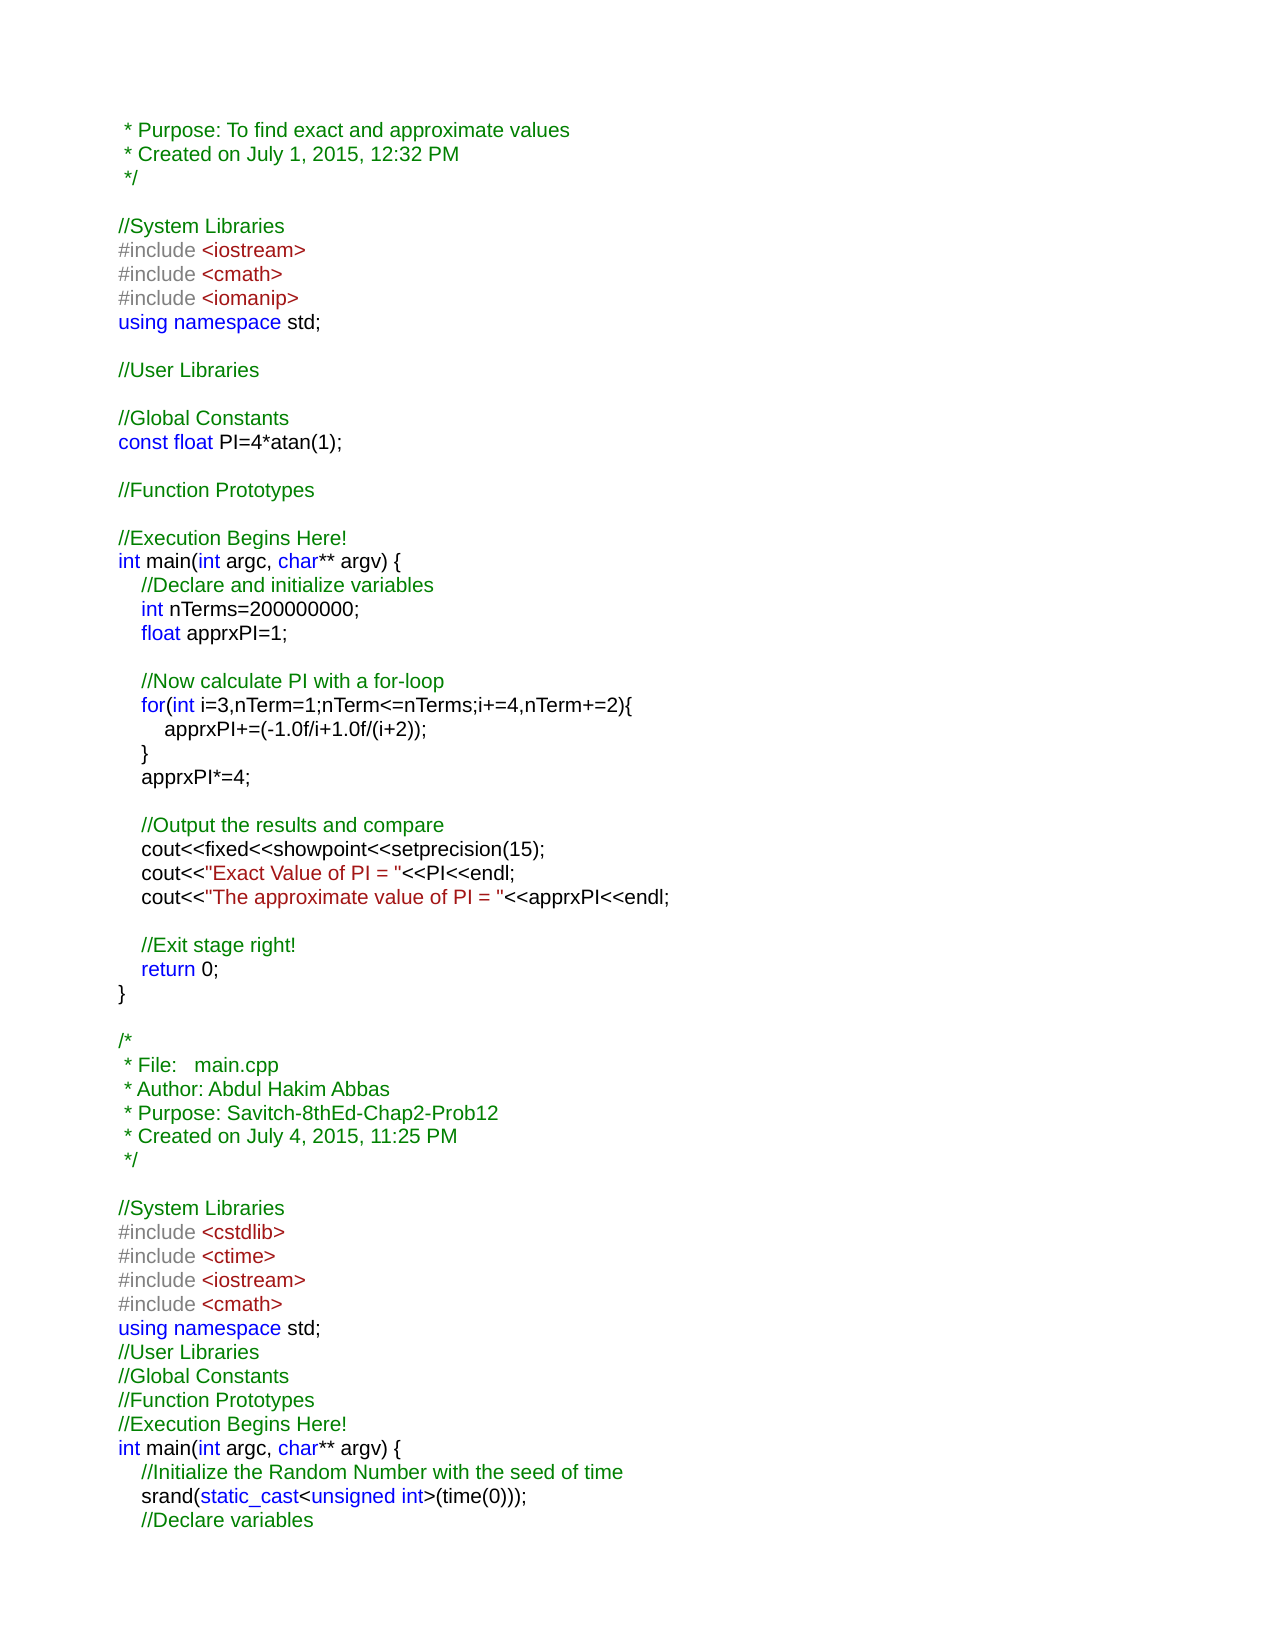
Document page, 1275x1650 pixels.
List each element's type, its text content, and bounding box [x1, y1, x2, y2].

text const float PI=4*atan(1); [118, 429, 1157, 453]
text cout<<"The approximate value of PI = "<<apprxPI<<endl; [118, 885, 1157, 909]
text */ [118, 1148, 1157, 1172]
text #include <iostream> [118, 1268, 1157, 1292]
text //Execution Begins Here! [118, 525, 1157, 549]
text } [118, 981, 1157, 1004]
text int main(int argc, char** argv) { [118, 549, 1157, 573]
text for(int i=3,nTerm=1;nTerm<=nTerms;i+=4,nTerm+=2){ [118, 693, 1157, 717]
text #include <ctime> [118, 1244, 1157, 1268]
text srand(static_cast<unsigned int>(time(0))); [118, 1484, 1157, 1508]
text //Declare variables [118, 1508, 1157, 1532]
text */ [118, 166, 1157, 190]
text int main(int argc, char** argv) { [118, 1436, 1157, 1460]
text //Global Constants [118, 406, 1157, 429]
text * Created on July 4, 2015, 11:25 PM [118, 1124, 1157, 1148]
text cout<<fixed<<showpoint<<setprecision(15); [118, 837, 1157, 861]
text #include <iomanip> [118, 286, 1157, 310]
text * Purpose: To find exact and approximate values [118, 118, 1157, 142]
text //Now calculate PI with a for-loop [118, 669, 1157, 693]
text //Function Prototypes [118, 477, 1157, 501]
text //Execution Begins Here! [118, 1412, 1157, 1436]
text int nTerms=200000000; [118, 597, 1157, 621]
text * File: main.cpp [118, 1052, 1157, 1076]
text //Declare and initialize variables [118, 573, 1157, 597]
text apprxPI*=4; [118, 765, 1157, 789]
text /* [118, 1028, 1157, 1052]
text //Output the results and compare [118, 813, 1157, 837]
text //System Libraries [118, 214, 1157, 238]
text return 0; [118, 957, 1157, 981]
text * Author: Abdul Hakim Abbas [118, 1076, 1157, 1100]
text //Initialize the Random Number with the seed of time [118, 1460, 1157, 1484]
text } [118, 741, 1157, 765]
text using namespace std; [118, 310, 1157, 334]
text //User Libraries [118, 1340, 1157, 1364]
text #include <cstdlib> [118, 1220, 1157, 1244]
text //Exit stage right! [118, 933, 1157, 957]
text //Function Prototypes [118, 1388, 1157, 1412]
text #include <cmath> [118, 1292, 1157, 1316]
text * Purpose: Savitch-8thEd-Chap2-Prob12 [118, 1100, 1157, 1124]
text #include <cmath> [118, 262, 1157, 286]
text * Created on July 1, 2015, 12:32 PM [118, 142, 1157, 166]
text #include <iostream> [118, 238, 1157, 262]
text //System Libraries [118, 1196, 1157, 1220]
text apprxPI+=(-1.0f/i+1.0f/(i+2)); [118, 717, 1157, 741]
text //Global Constants [118, 1364, 1157, 1388]
text float apprxPI=1; [118, 621, 1157, 645]
text cout<<"Exact Value of PI = "<<PI<<endl; [118, 861, 1157, 885]
text using namespace std; [118, 1316, 1157, 1340]
text //User Libraries [118, 358, 1157, 382]
